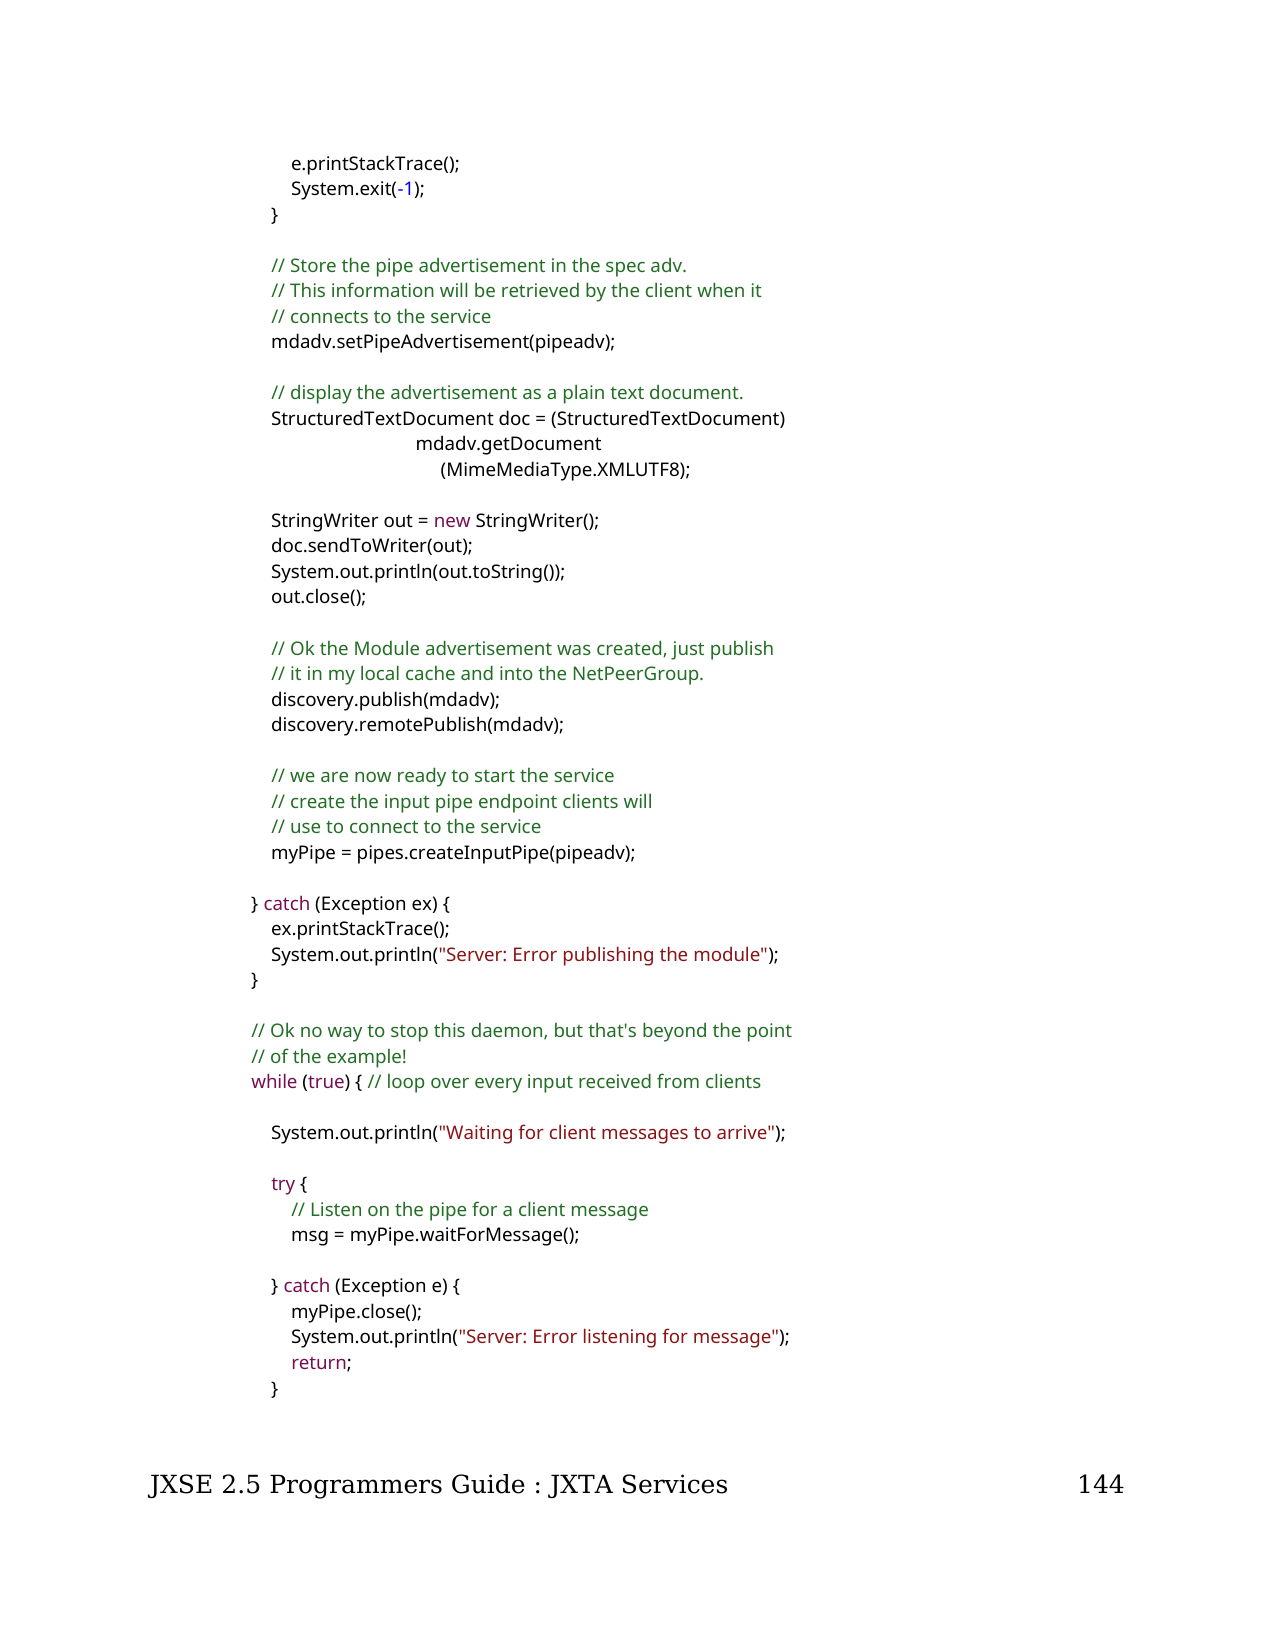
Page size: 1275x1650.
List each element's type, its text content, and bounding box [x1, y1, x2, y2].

text } catch (Exception ex) { [211, 890, 1275, 916]
text try { [211, 1171, 1275, 1196]
text mdadv.setPipeAdvertisement(pipeadv); [211, 329, 1275, 354]
text } catch (Exception e) { [211, 1273, 1275, 1298]
text myPipe.close(); [211, 1298, 1275, 1324]
text // Listen on the pipe for a client message [211, 1196, 1275, 1222]
text out.close(); [211, 584, 1275, 609]
text (MimeMediaType.XMLUTF8); [211, 456, 1275, 482]
text System.out.println("Server: Error publishing the module"); [211, 941, 1275, 967]
text // Store the pipe advertisement in the spec adv. [211, 252, 1275, 278]
text System.exit(-1); [211, 176, 1275, 201]
text myPipe = pipes.createInputPipe(pipeadv); [211, 839, 1275, 864]
text // Ok no way to stop this daemon, but that's beyond the point [211, 1018, 1275, 1043]
text // display the advertisement as a plain text document. [211, 380, 1275, 405]
text mdadv.getDocument [211, 431, 1275, 456]
text } [211, 1375, 1275, 1401]
text discovery.publish(mdadv); [211, 686, 1275, 711]
text } [211, 201, 1275, 227]
text // create the input pipe endpoint clients will [211, 788, 1275, 813]
text // connects to the service [211, 303, 1275, 329]
text StructuredTextDocument doc = (StructuredTextDocument) [211, 405, 1275, 431]
text } [211, 967, 1275, 992]
text return; [211, 1349, 1275, 1375]
text e.printStackTrace(); [211, 150, 1275, 176]
text // Ok the Module advertisement was created, just publish [211, 635, 1275, 660]
text // This information will be retrieved by the client when it [211, 278, 1275, 303]
text discovery.remotePublish(mdadv); [211, 711, 1275, 737]
text doc.sendToWriter(out); [211, 533, 1275, 558]
text ex.printStackTrace(); [211, 916, 1275, 941]
text // use to connect to the service [211, 813, 1275, 839]
text // it in my local cache and into the NetPeerGroup. [211, 660, 1275, 686]
text while (true) { // loop over every input received from clients [211, 1069, 1275, 1094]
text // we are now ready to start the service [211, 762, 1275, 788]
text StringWriter out = new StringWriter(); [211, 507, 1275, 533]
text System.out.println(out.toString()); [211, 558, 1275, 584]
text msg = myPipe.waitForMessage(); [211, 1222, 1275, 1247]
text // of the example! [211, 1043, 1275, 1069]
text System.out.println("Server: Error listening for message"); [211, 1324, 1275, 1349]
text System.out.println("Waiting for client messages to arrive"); [211, 1120, 1275, 1145]
